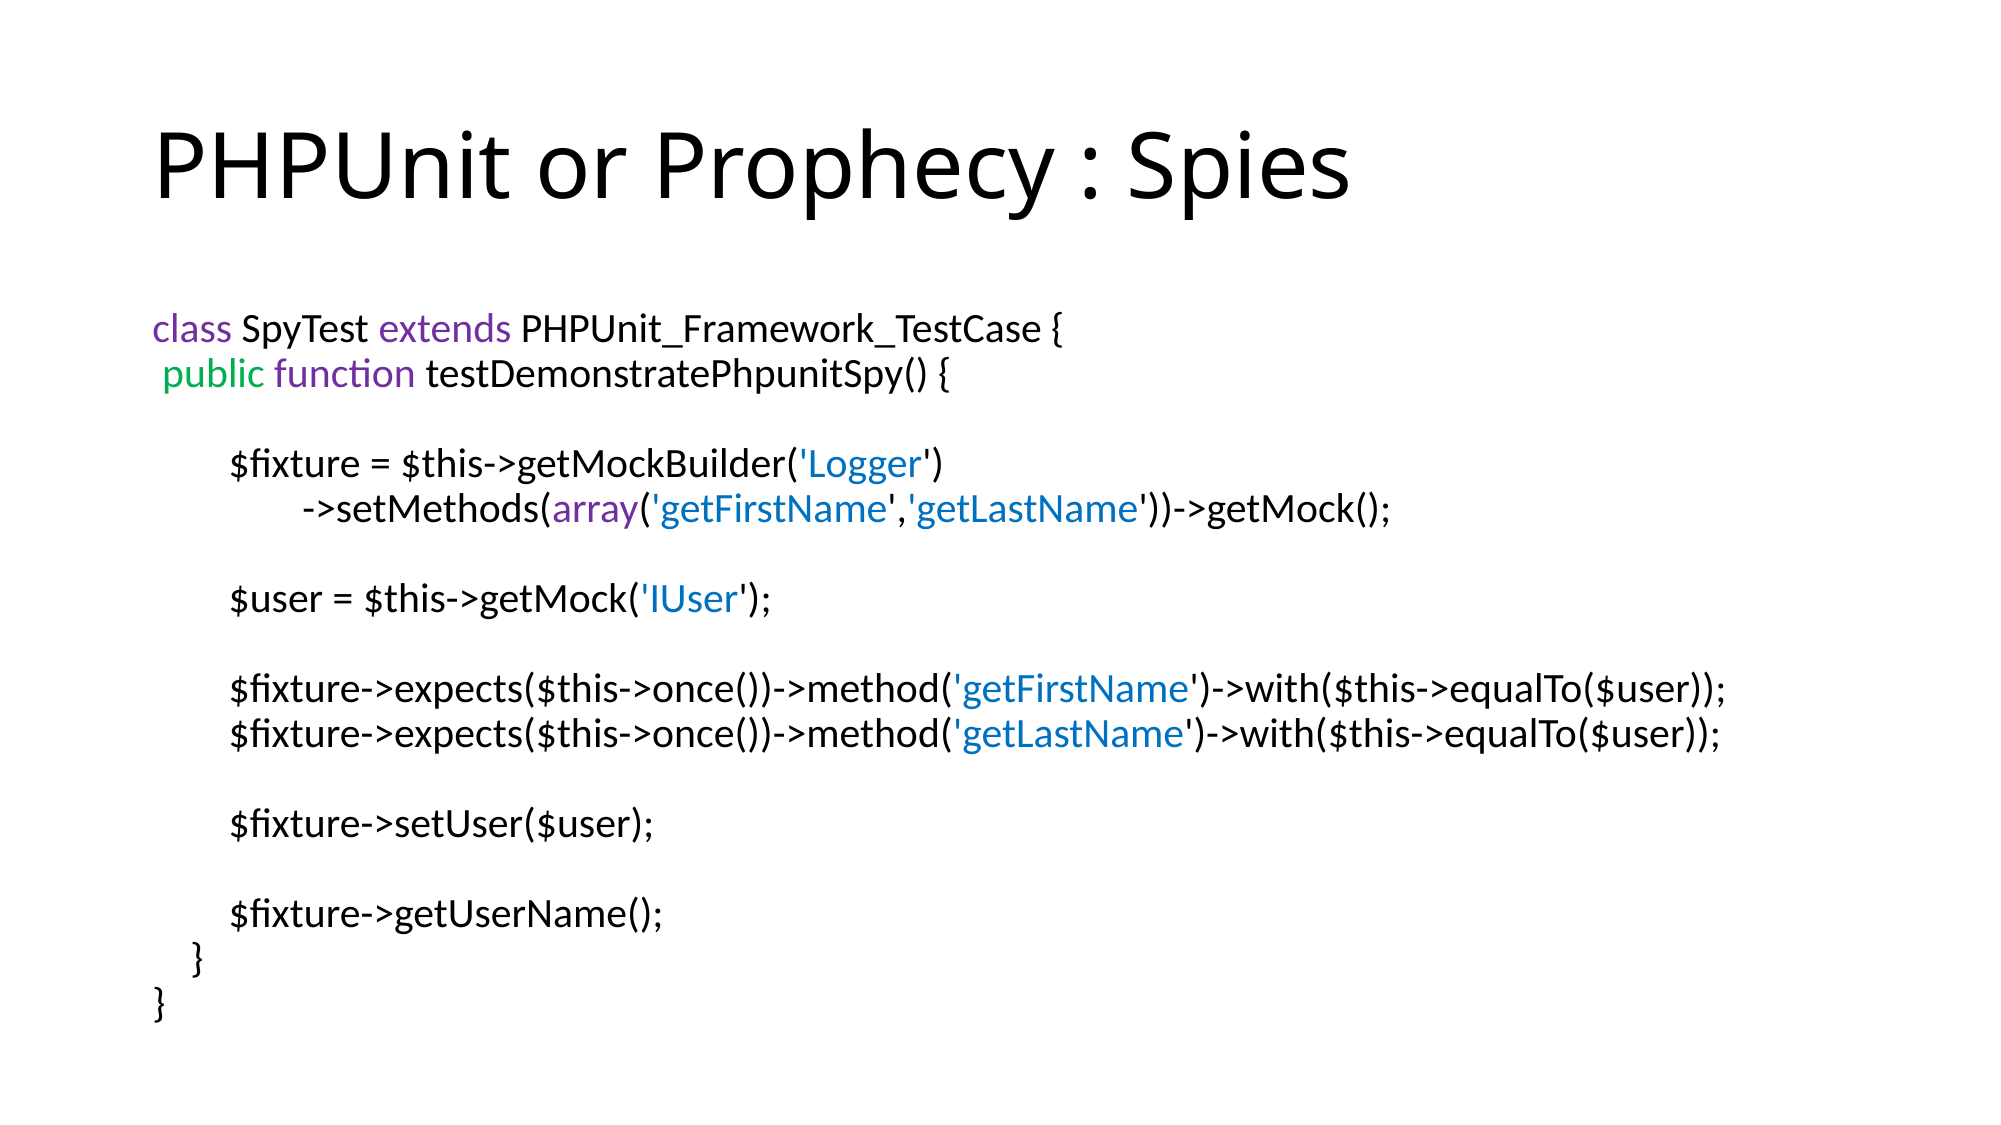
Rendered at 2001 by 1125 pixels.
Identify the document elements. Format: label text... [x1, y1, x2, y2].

text_box PHPUnit or Prophecy : Spies [137, 59, 1863, 278]
text_box class SpyTest extends PHPUnit_Framework_TestCase { public function testDemonstratePhpunitSpy() { $fixture = $this->getMockBuilder('Logger') ->setMethods(array('getFirstName','getLastName'))->getMock(); $user = $this->getMock('IUser'); $fixture->expects($this->once())->method('getFirstName')->with($this->equalTo($user)); $fixture->expects($this->once())->method('getLastName')->with($this->equalTo($user)); $fixture->setUser($user); $fixture->getUserName(); } } [137, 299, 1926, 1014]
